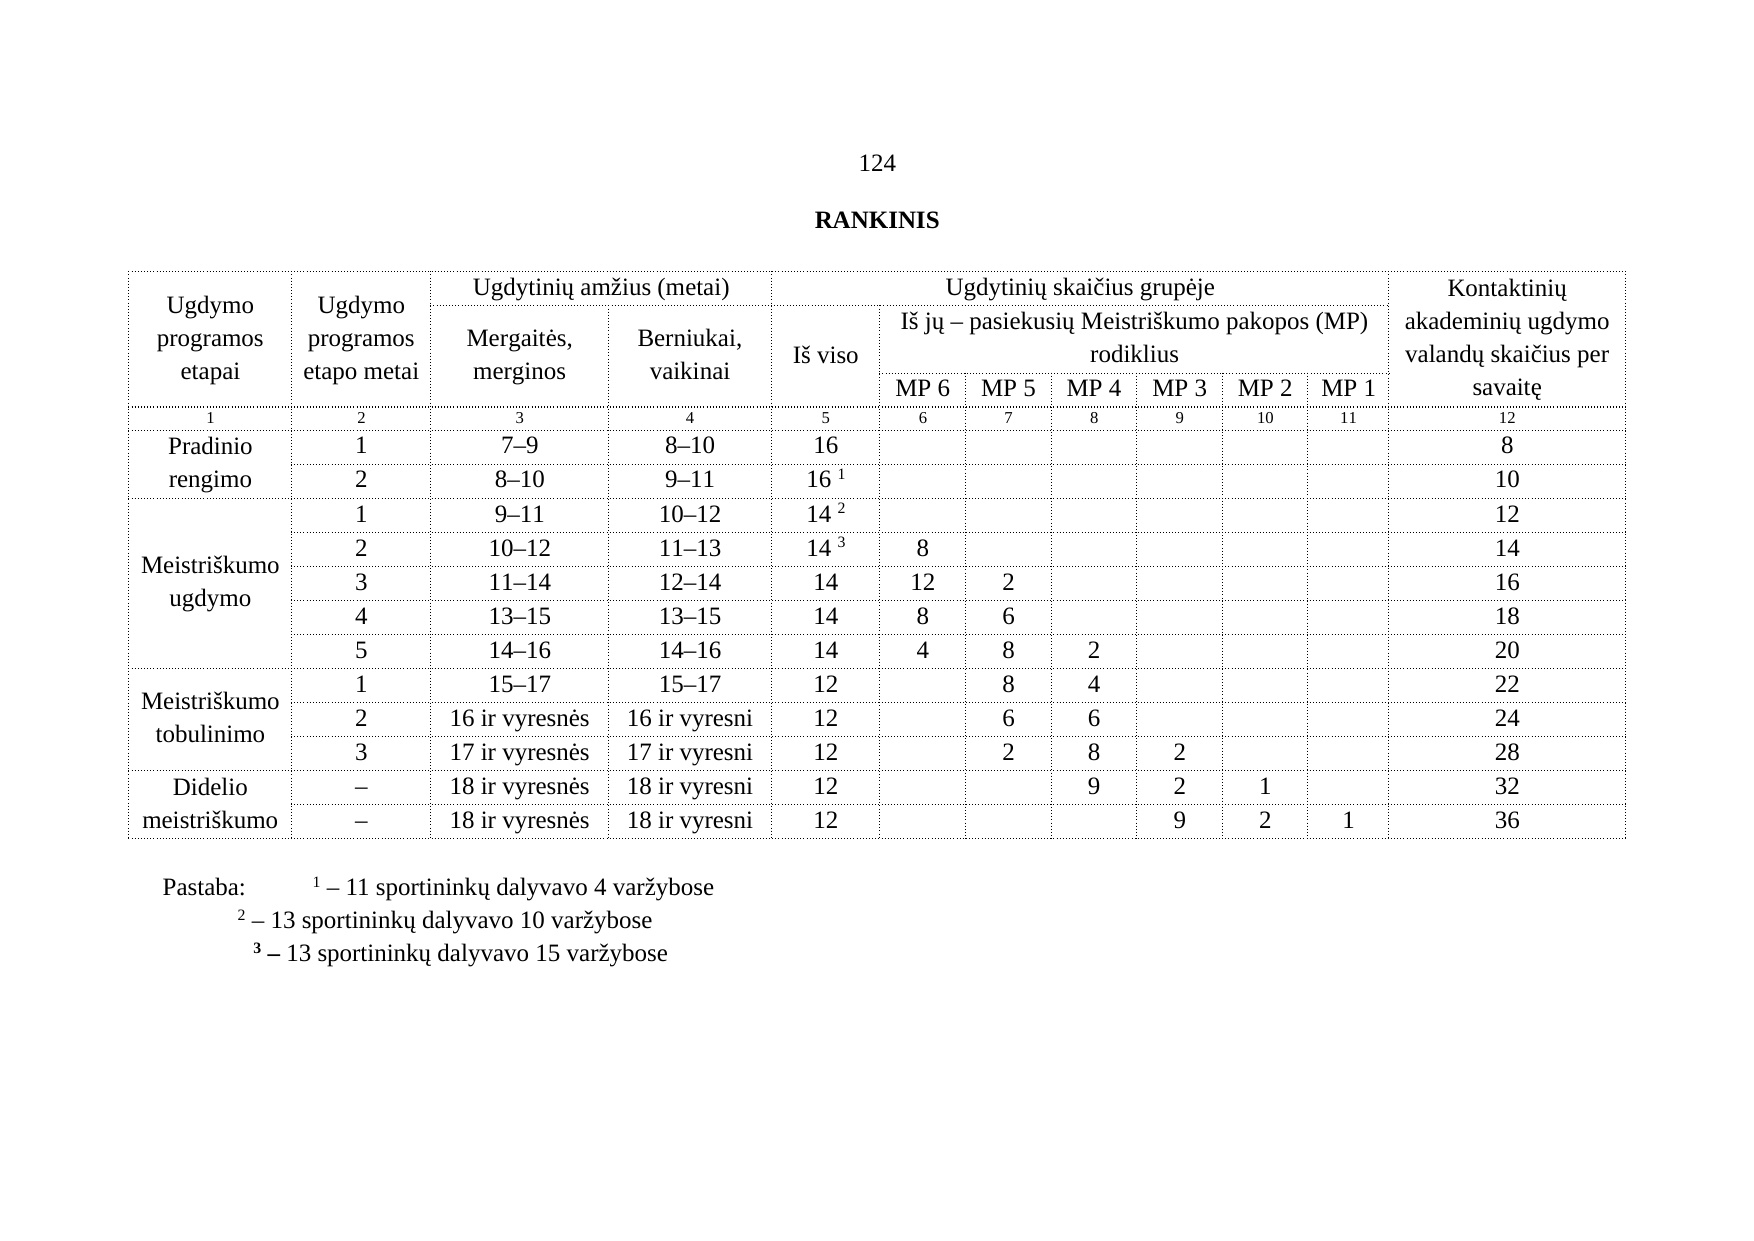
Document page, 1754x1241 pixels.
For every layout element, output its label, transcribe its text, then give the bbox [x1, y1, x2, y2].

table_cell 20 [1389, 634, 1625, 668]
table_cell 22 [1389, 668, 1625, 702]
table_cell [880, 736, 965, 770]
table_cell [1222, 668, 1308, 702]
table_cell [1308, 736, 1389, 770]
table_cell [880, 498, 965, 532]
table_cell 15–17 [431, 668, 608, 702]
table_cell [965, 430, 1051, 463]
table_header Ugdymo programos etapai [129, 271, 291, 406]
table_cell 9–11 [608, 464, 771, 498]
table_cell 11–14 [431, 566, 608, 600]
table_cell 14–16 [431, 634, 608, 668]
table_cell 2 [291, 702, 431, 736]
table_cell 8 [1051, 406, 1137, 429]
table_cell [880, 430, 965, 463]
table_cell [1222, 464, 1308, 498]
table_cell 14 2 [771, 498, 880, 532]
table_cell 8 [1051, 736, 1137, 770]
table_cell 2 [1051, 634, 1137, 668]
table_cell [1222, 634, 1308, 668]
table_cell 9 [1137, 406, 1222, 429]
table_cell 2 [291, 406, 431, 429]
table_cell [1222, 498, 1308, 532]
table_cell 6 [965, 702, 1051, 736]
table_cell 17 ir vyresnės [431, 736, 608, 770]
table_cell 13–15 [431, 600, 608, 634]
table_cell 10–12 [431, 532, 608, 566]
table_cell 14 [1389, 532, 1625, 566]
table_cell 12 [771, 702, 880, 736]
table_cell [965, 498, 1051, 532]
table_cell 3 [291, 736, 431, 770]
table_cell 24 [1389, 702, 1625, 736]
table_cell [1222, 566, 1308, 600]
table_cell [1051, 566, 1137, 600]
table_header Kontaktinių akademinių ugdymo valandų skaičius per savaitę [1389, 271, 1625, 406]
table_cell 2 [1222, 804, 1308, 838]
table_cell 14 [771, 600, 880, 634]
table_cell [1051, 498, 1137, 532]
table_cell [880, 770, 965, 804]
table_cell 4 [1051, 668, 1137, 702]
table_cell 8 [965, 668, 1051, 702]
table_cell [880, 668, 965, 702]
table_cell 9 [1051, 770, 1137, 804]
table_cell [1308, 634, 1389, 668]
table_header Ugdytinių amžius (metai) [431, 271, 771, 305]
table_cell 14 3 [771, 532, 880, 566]
table_cell 8–10 [431, 464, 608, 498]
table_cell [1222, 702, 1308, 736]
table_cell 3 [431, 406, 608, 429]
table_cell [1308, 566, 1389, 600]
table_cell [1308, 702, 1389, 736]
table_cell [1051, 600, 1137, 634]
table_cell [1137, 702, 1222, 736]
table_cell 28 [1389, 736, 1625, 770]
table_cell 1 [291, 430, 431, 463]
table_cell 14 [771, 634, 880, 668]
table_cell Iš viso [771, 305, 880, 406]
table_cell Berniukai, vaikinai [608, 305, 771, 406]
table_cell 9 [1137, 804, 1222, 838]
table_cell Pradinio rengimo [129, 430, 291, 498]
table_cell – [291, 770, 431, 804]
table_cell 2 [291, 464, 431, 498]
table_cell 12 [880, 566, 965, 600]
table_cell [880, 464, 965, 498]
table_cell [1222, 736, 1308, 770]
table_cell 4 [880, 634, 965, 668]
table_cell 6 [965, 600, 1051, 634]
table_cell 12 [771, 804, 880, 838]
table_cell 17 ir vyresni [608, 736, 771, 770]
table_cell [1137, 600, 1222, 634]
table_cell [1137, 668, 1222, 702]
table_cell 2 [291, 532, 431, 566]
table_cell [1222, 600, 1308, 634]
table_cell Meistriškumo tobulinimo [129, 668, 291, 770]
table_cell 18 ir vyresni [608, 770, 771, 804]
table_cell 2 [1137, 736, 1222, 770]
table_cell [1137, 498, 1222, 532]
text Pastaba: 1 – 11 sportininkų dalyvavo 4 varžybose [162, 872, 1580, 901]
table_cell 1 [1308, 804, 1389, 838]
table_cell [1308, 532, 1389, 566]
table_cell [1308, 464, 1389, 498]
table_cell 8 [880, 532, 965, 566]
table_cell MP 2 [1222, 373, 1308, 406]
table_cell Meistriškumo ugdymo [129, 498, 291, 668]
table_cell [1222, 430, 1308, 463]
text rankinis [118, 205, 1636, 234]
table_cell MP 3 [1137, 373, 1222, 406]
table_cell 7 [965, 406, 1051, 429]
table_cell 12 [771, 736, 880, 770]
table_cell MP 1 [1308, 373, 1389, 406]
table_cell 16 ir vyresnės [431, 702, 608, 736]
table_cell – [291, 804, 431, 838]
table_cell 8 [1389, 430, 1625, 463]
table_cell 8–10 [608, 430, 771, 463]
table_cell 16 ir vyresni [608, 702, 771, 736]
table_cell 5 [291, 634, 431, 668]
table_cell [880, 804, 965, 838]
table_cell 18 ir vyresnės [431, 804, 608, 838]
table_cell Mergaitės, merginos [431, 305, 608, 406]
table_cell 18 ir vyresnės [431, 770, 608, 804]
table_cell 4 [608, 406, 771, 429]
table_cell 6 [880, 406, 965, 429]
table_cell 12–14 [608, 566, 771, 600]
table_cell [965, 532, 1051, 566]
table_cell 12 [1389, 498, 1625, 532]
table_cell [1308, 430, 1389, 463]
table_cell 32 [1389, 770, 1625, 804]
table_cell 9–11 [431, 498, 608, 532]
table_cell MP 6 [880, 373, 965, 406]
table_cell 14–16 [608, 634, 771, 668]
table_cell [1137, 634, 1222, 668]
table_cell 10–12 [608, 498, 771, 532]
table_cell 1 [129, 406, 291, 429]
table_cell 14 [771, 566, 880, 600]
table_cell [1137, 566, 1222, 600]
table_cell 2 [965, 566, 1051, 600]
table_cell [1051, 464, 1137, 498]
table_cell [1222, 532, 1308, 566]
table_cell 1 [1222, 770, 1308, 804]
table_header Ugdymo programos etapo metai [291, 271, 431, 406]
table_cell 8 [880, 600, 965, 634]
table_cell 11–13 [608, 532, 771, 566]
table_cell [965, 804, 1051, 838]
table_cell [1308, 770, 1389, 804]
table_cell 2 [965, 736, 1051, 770]
table_cell [965, 770, 1051, 804]
table_cell 18 ir vyresni [608, 804, 771, 838]
table_cell 8 [965, 634, 1051, 668]
table_cell Iš jų – pasiekusių Meistriškumo pakopos (MP) rodiklius [880, 305, 1389, 372]
table_cell 1 [291, 668, 431, 702]
table_cell [880, 702, 965, 736]
table_cell [1308, 600, 1389, 634]
table_cell 12 [771, 770, 880, 804]
table_cell 1 [291, 498, 431, 532]
table_cell Didelio meistriškumo [129, 770, 291, 838]
table_header Ugdytinių skaičius grupėje [771, 271, 1389, 305]
table_cell [1308, 668, 1389, 702]
table_cell 3 [291, 566, 431, 600]
table_cell 4 [291, 600, 431, 634]
table_cell [1137, 464, 1222, 498]
text 2 – 13 sportininkų dalyvavo 10 varžybose [162, 905, 1580, 934]
table_cell 16 [1389, 566, 1625, 600]
table_cell [1051, 532, 1137, 566]
table_cell [1051, 430, 1137, 463]
table_cell 10 [1222, 406, 1308, 429]
table_cell 6 [1051, 702, 1137, 736]
table_cell 11 [1308, 406, 1389, 429]
table_cell 7–9 [431, 430, 608, 463]
table_cell [1137, 430, 1222, 463]
table_cell 5 [771, 406, 880, 429]
table_cell 36 [1389, 804, 1625, 838]
text 3 – 13 sportininkų dalyvavo 15 varžybose [162, 938, 1580, 967]
table_cell [1308, 498, 1389, 532]
table_cell 18 [1389, 600, 1625, 634]
table_cell [965, 464, 1051, 498]
table_cell 15–17 [608, 668, 771, 702]
text 121 [118, 148, 1636, 176]
table_cell 12 [1389, 406, 1625, 429]
table_cell 2 [1137, 770, 1222, 804]
table_cell 12 [771, 668, 880, 702]
table_cell MP 4 [1051, 373, 1137, 406]
table_cell 10 [1389, 464, 1625, 498]
table_cell [1051, 804, 1137, 838]
table_cell MP 5 [965, 373, 1051, 406]
table_cell 16 [771, 430, 880, 463]
table_cell [1137, 532, 1222, 566]
table_cell 13–15 [608, 600, 771, 634]
table_cell 16 1 [771, 464, 880, 498]
